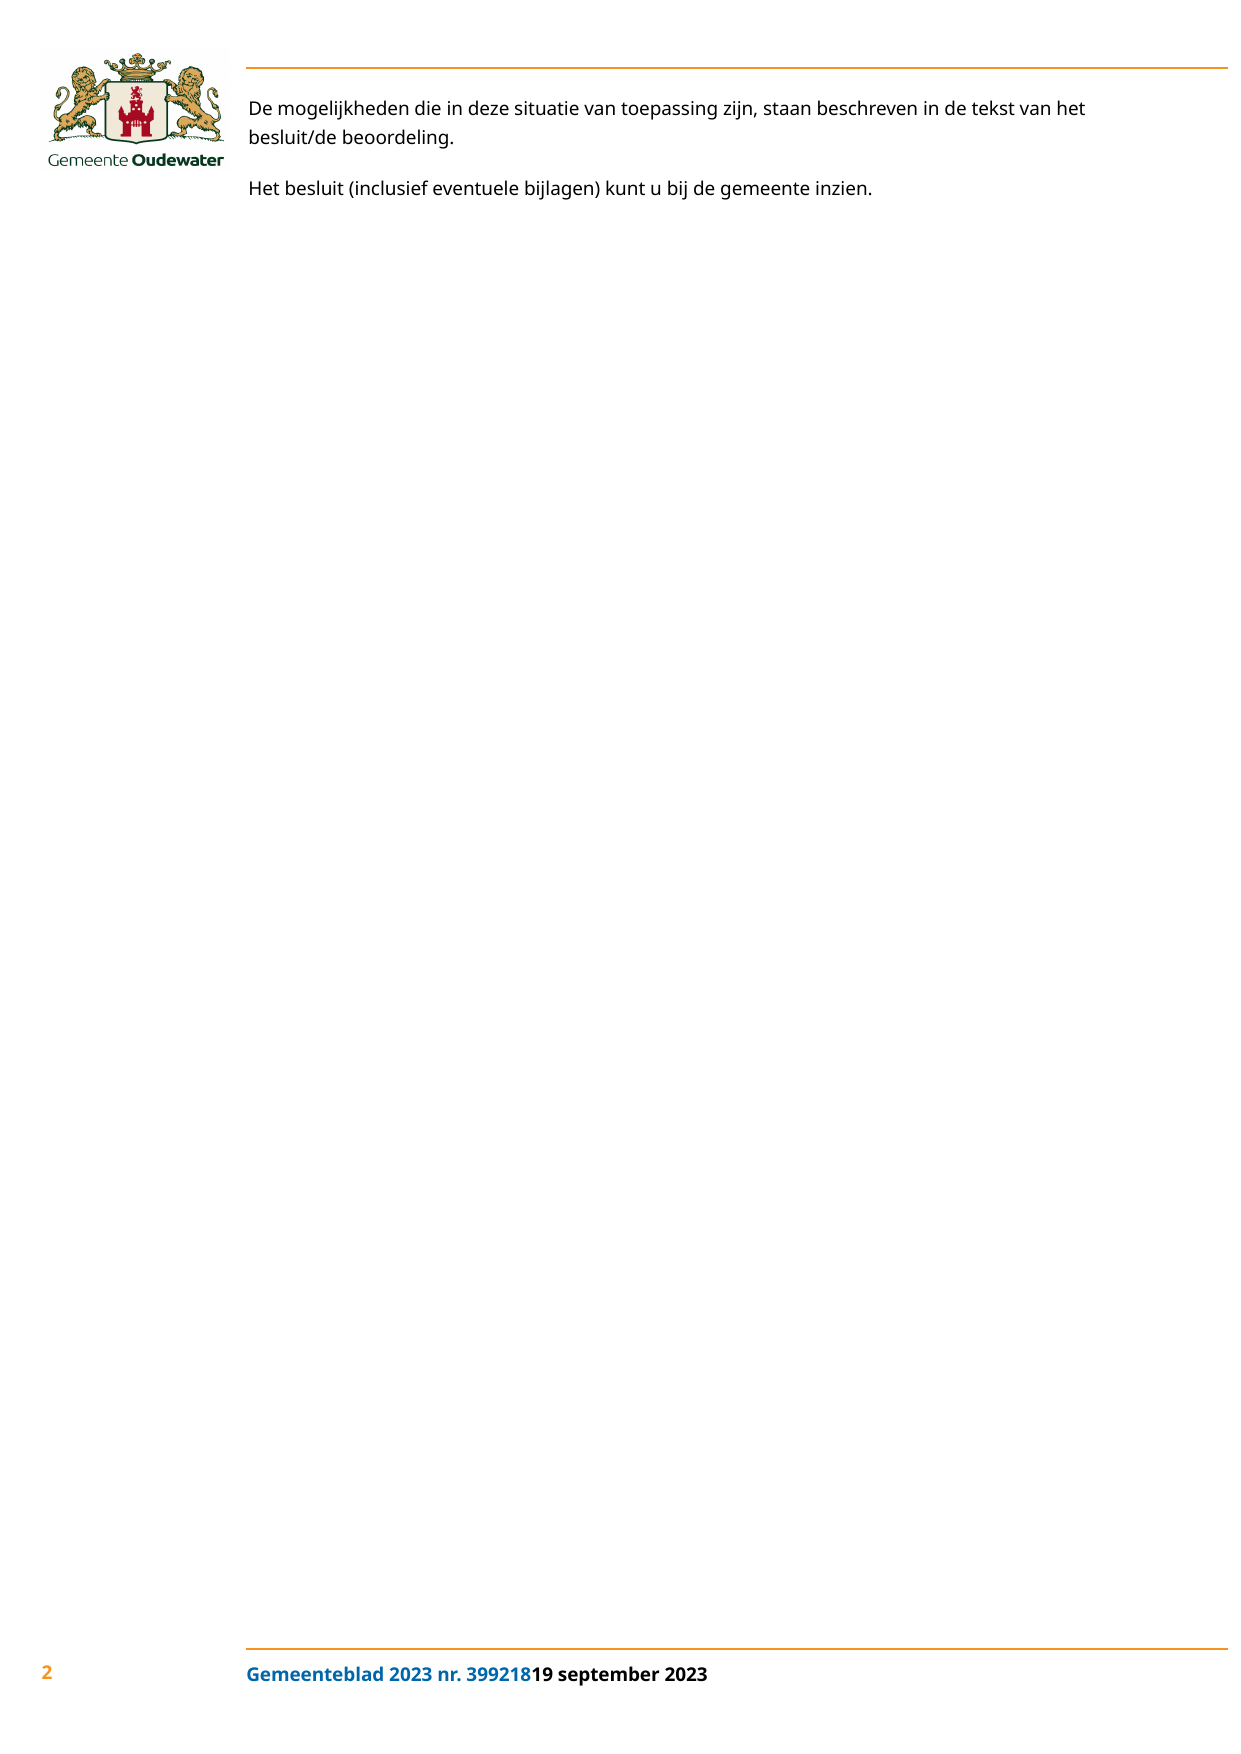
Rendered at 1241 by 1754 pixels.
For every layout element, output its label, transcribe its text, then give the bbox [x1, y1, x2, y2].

picture [41, 47, 231, 172]
text De mogelijkheden die in deze situatie van toepassing zijn, staan beschreven in de tekst van het besluit/de beoordeling. [248, 95, 1152, 150]
text Het besluit (inclusief eventuele bijlagen) kunt u bij de gemeente inzien. [248, 175, 1152, 201]
